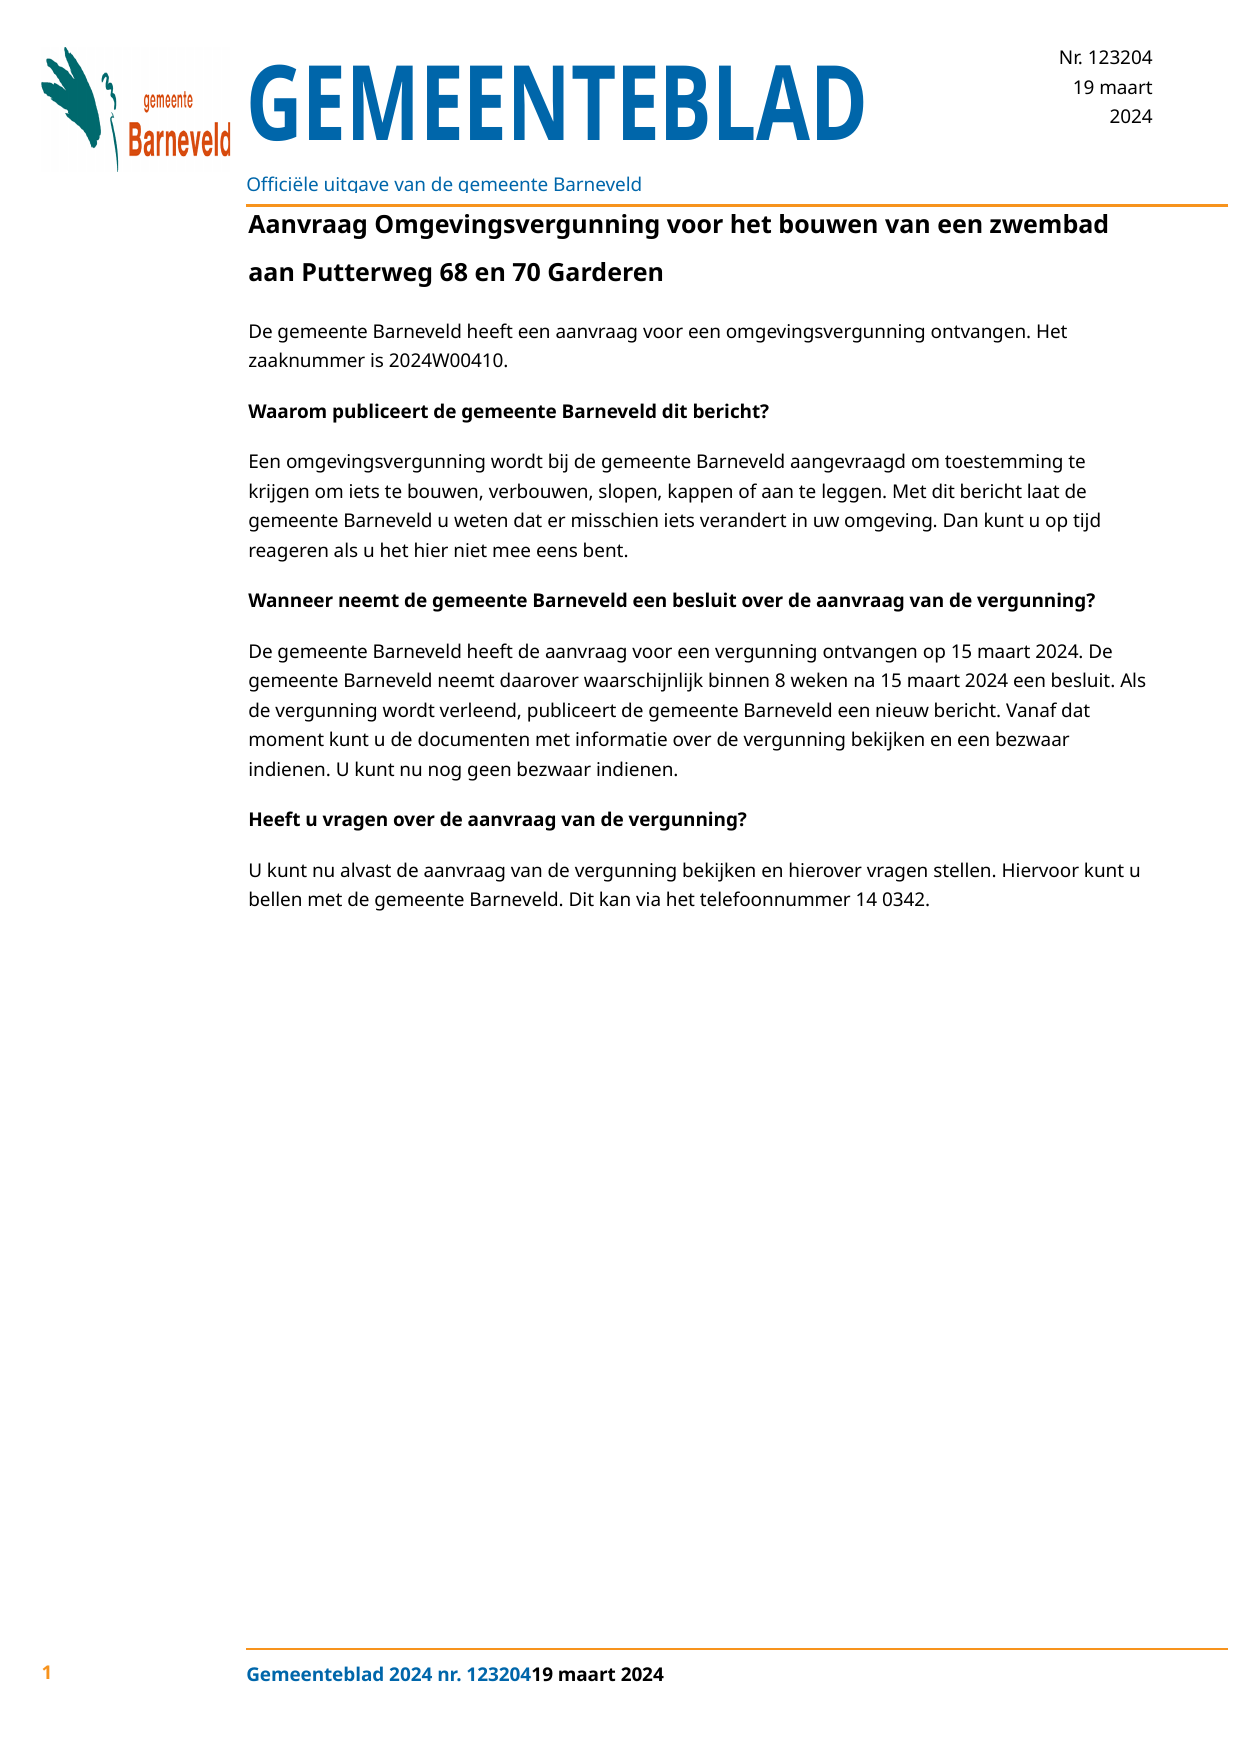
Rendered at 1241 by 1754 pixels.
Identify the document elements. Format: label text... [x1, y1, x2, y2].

text De gemeente Barneveld heeft de aanvraag voor een vergunning ontvangen op 15 maart 2024. De gemeente Barneveld neemt daarover waarschijnlijk binnen 8 weken na 15 maart 2024 een besluit. Als de vergunning wordt verleend, publiceert de gemeente Barneveld een nieuw bericht. Vanaf dat moment kunt u de documenten met informatie over de vergunning bekijken en een bezwaar indienen. U kunt nu nog geen bezwaar indienen. [248, 638, 1152, 782]
text U kunt nu alvast de aanvraag van de vergunning bekijken en hierover vragen stellen. Hiervoor kunt u bellen met de gemeente Barneveld. Dit kan via het telefoonnummer 14 0342. [248, 857, 1152, 912]
text Een omgevingsvergunning wordt bij de gemeente Barneveld aangevraagd om toestemming te krijgen om iets te bouwen, verbouwen, slopen, kappen of aan te leggen. Met dit bericht laat de gemeente Barneveld u weten dat er misschien iets verandert in uw omgeving. Dan kunt u op tijd reageren als u het hier niet mee eens bent. [248, 448, 1152, 563]
picture [41, 47, 231, 172]
text Aanvraag Omgevingsvergunning voor het bouwen van een zwembad aan Putterweg 68 en 70 Garderen [248, 207, 1152, 288]
text Wanneer neemt de gemeente Barneveld een besluit over de aanvraag van de vergunning? [248, 587, 1152, 613]
text Waarom publiceert de gemeente Barneveld dit bericht? [248, 398, 1152, 424]
text De gemeente Barneveld heeft een aanvraag voor een omgevingsvergunning ontvangen. Het zaaknummer is 2024W00410. [248, 318, 1152, 373]
text Heeft u vragen over de aanvraag van de vergunning? [248, 807, 1152, 832]
